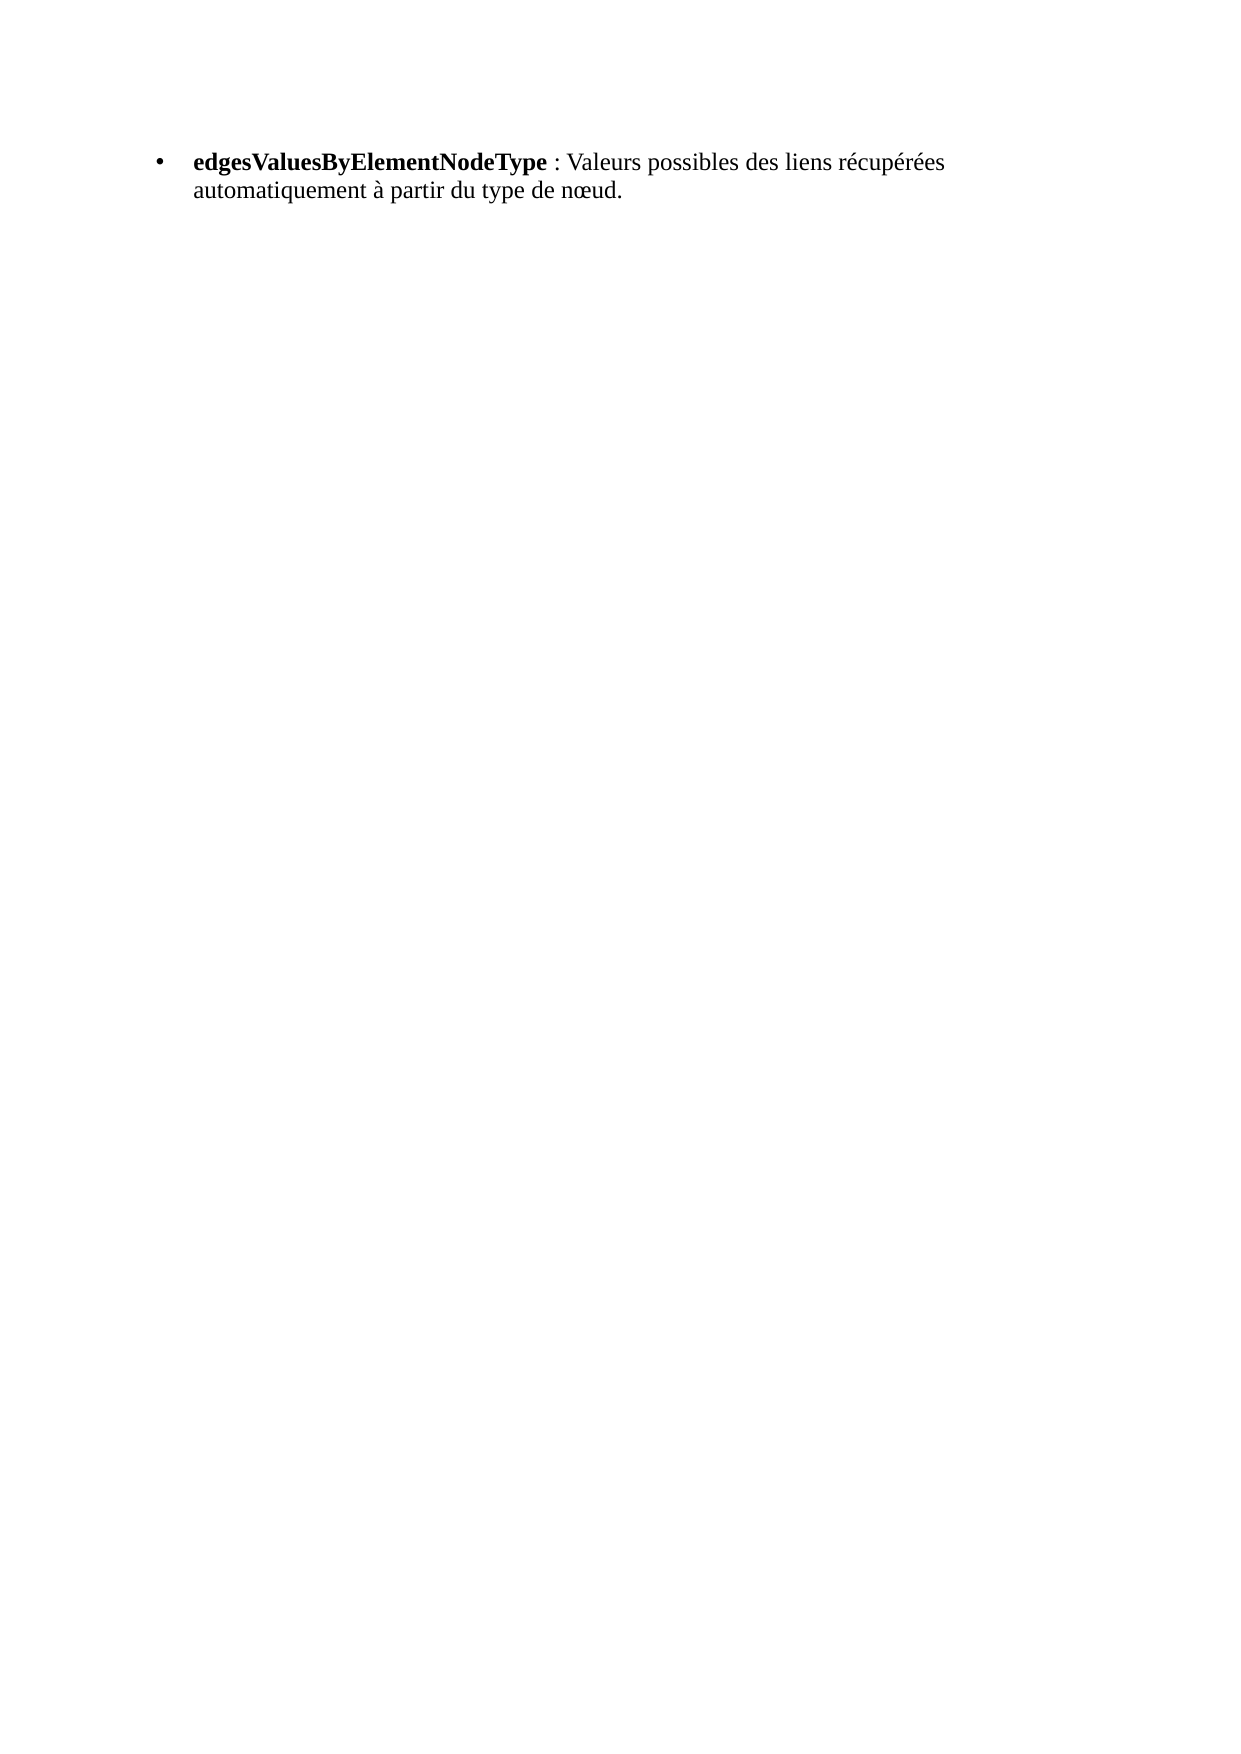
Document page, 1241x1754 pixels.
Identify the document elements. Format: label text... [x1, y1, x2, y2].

list edgesValuesByElementNodeType : Valeurs possibles des liens récupérées automatiquement à partir du type de nœud. [156, 147, 1122, 204]
